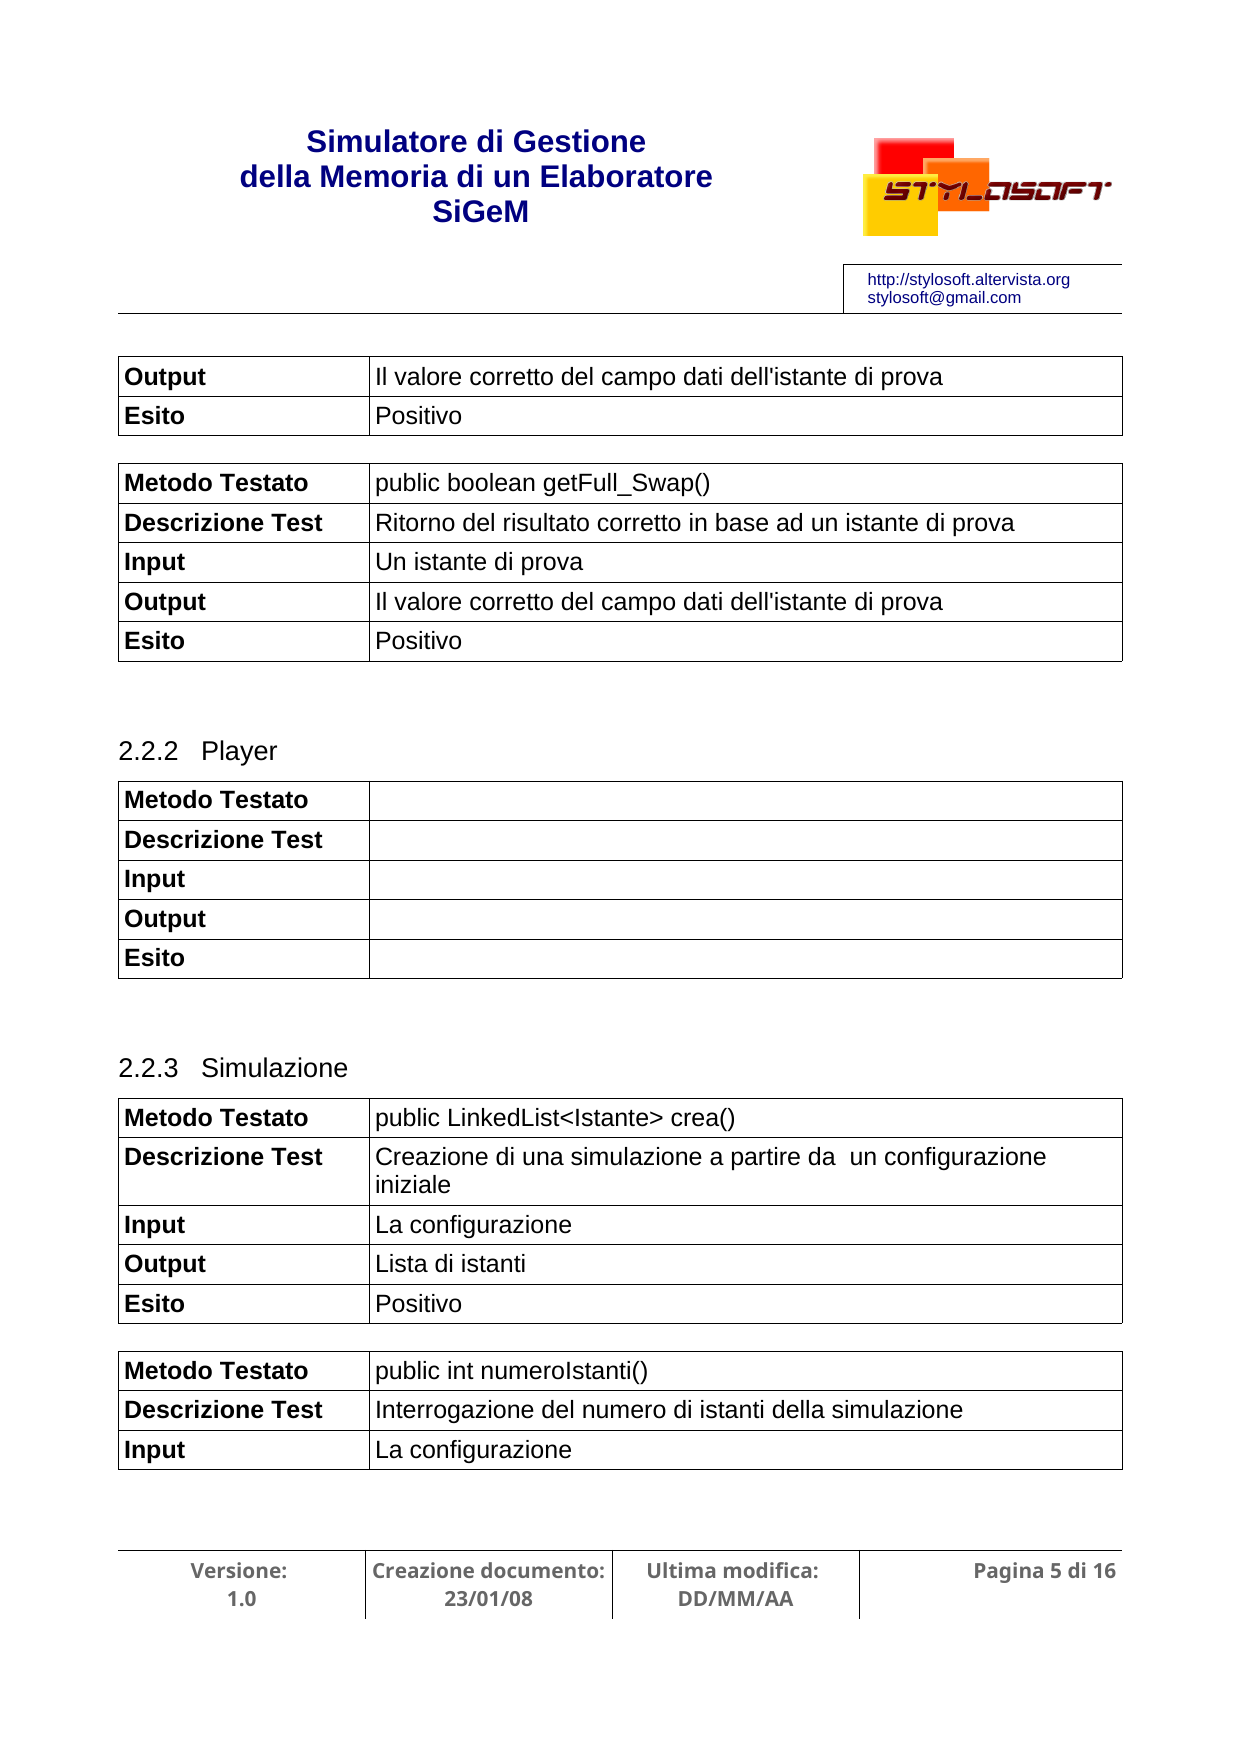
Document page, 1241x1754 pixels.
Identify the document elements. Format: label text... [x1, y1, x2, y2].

table_cell Input [119, 543, 369, 582]
table_cell Output [119, 1245, 369, 1284]
subtitle Simulazione [118, 1053, 1122, 1083]
table_cell Descrizione Test [119, 1391, 369, 1430]
table_header Metodo Testato [119, 1099, 369, 1137]
subtitle Player [118, 735, 1122, 766]
table_header Metodo Testato [119, 464, 369, 503]
picture [848, 123, 1117, 247]
table_cell Il valore corretto del campo dati dell'istante di prova [370, 357, 1122, 396]
table_cell Un istante di prova [370, 543, 1122, 582]
table_cell Positivo [370, 1285, 1122, 1323]
table_cell [370, 900, 1122, 938]
table_cell [370, 861, 1122, 899]
table_cell Esito [119, 1285, 369, 1323]
table_cell Descrizione Test [119, 504, 369, 542]
table_cell La configurazione [370, 1431, 1122, 1469]
table_cell Positivo [370, 397, 1122, 435]
table_header [370, 782, 1122, 820]
table_cell [370, 821, 1122, 859]
table_header Metodo Testato [119, 782, 369, 820]
table_cell Positivo [370, 622, 1122, 661]
table_cell Lista di istanti [370, 1245, 1122, 1284]
table_cell Esito [119, 622, 369, 661]
table_cell Esito [119, 397, 369, 435]
table_cell Descrizione Test [119, 821, 369, 859]
table_header public int numeroIstanti() [370, 1352, 1122, 1390]
table_cell Input [119, 1431, 369, 1469]
table_cell Descrizione Test [119, 1138, 369, 1205]
table_cell Esito [119, 940, 369, 978]
table_cell Creazione di una simulazione a partire da un configurazione iniziale [370, 1138, 1122, 1205]
table_header Metodo Testato [119, 1352, 369, 1390]
table_header public boolean getFull_Swap() [370, 464, 1122, 503]
table_cell Output [119, 900, 369, 938]
table_cell Output [119, 583, 369, 621]
table_cell Ritorno del risultato corretto in base ad un istante di prova [370, 504, 1122, 542]
table_cell Il valore corretto del campo dati dell'istante di prova [370, 583, 1122, 621]
table_cell Input [119, 861, 369, 899]
table_header public LinkedList<Istante> crea() [370, 1099, 1122, 1137]
table_cell Output [119, 357, 369, 396]
table_cell Input [119, 1206, 369, 1244]
table_cell [370, 940, 1122, 978]
table_cell Interrogazione del numero di istanti della simulazione [370, 1391, 1122, 1430]
table_cell La configurazione [370, 1206, 1122, 1244]
